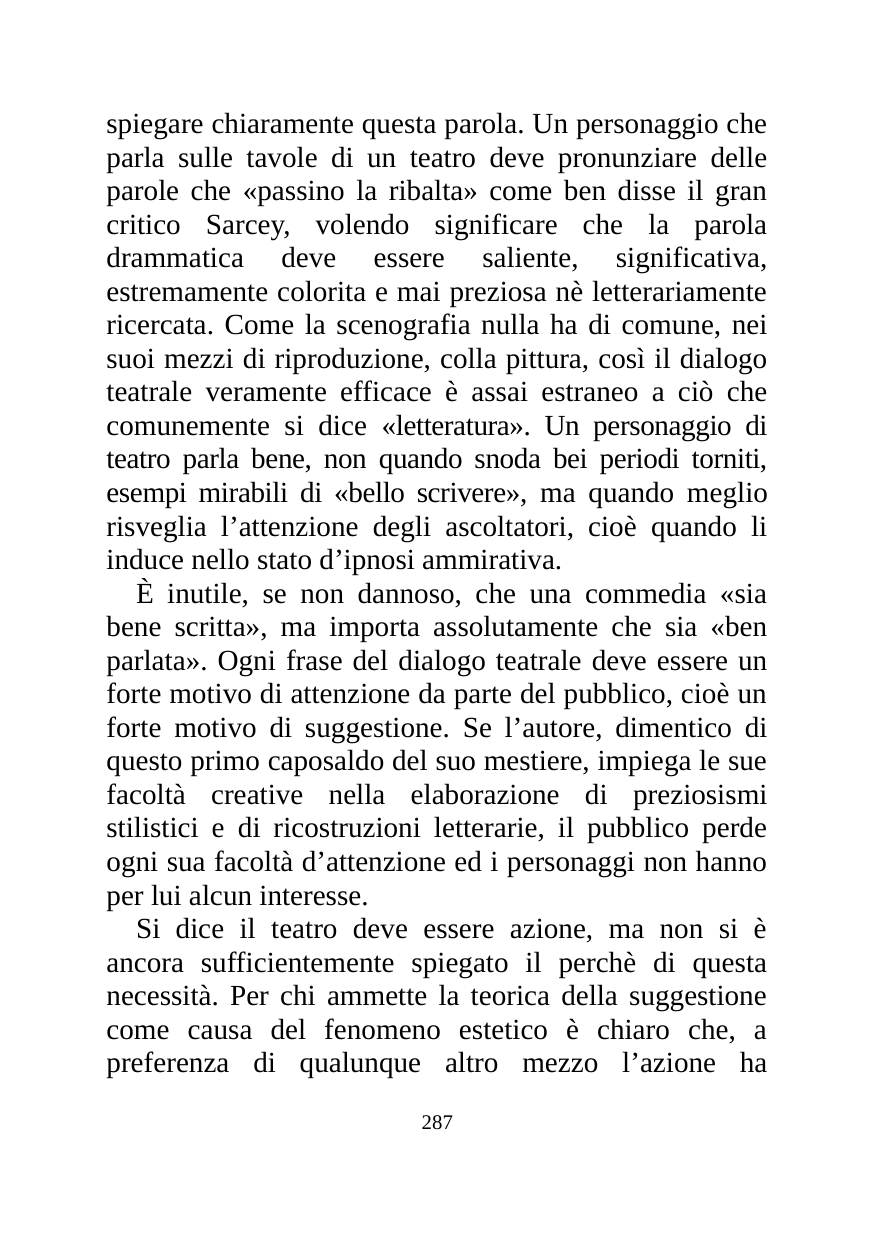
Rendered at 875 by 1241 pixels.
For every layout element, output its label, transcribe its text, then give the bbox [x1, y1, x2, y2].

text Si dice il teatro deve essere azione, ma non si è ancora sufficientemente spiegato il perchè di questa necessità. Per chi ammette la teorica della suggestione come causa del fenomeno estetico è chiaro che, a preferenza di qualunque altro mezzo l’azione ha [106, 911, 768, 1079]
text spiegare chiaramente questa parola. Un personaggio che parla sulle tavole di un teatro deve pronunziare delle parole che «passino la ribalta» come ben disse il gran critico Sarcey, volendo significare che la parola drammatica deve essere saliente, significativa, estremamente colorita e mai preziosa nè letterariamente ricercata. Come la scenografia nulla ha di comune, nei suoi mezzi di riproduzione, colla pittura, così il dialogo teatrale veramente efficace è assai estraneo a ciò che comunemente si dice «letteratura». Un personaggio di teatro parla bene, non quando snoda bei periodi torniti, esempi mirabili di «bello scrivere», ma quando meglio risveglia l’attenzione degli ascoltatori, cioè quando li induce nello stato d’ipnosi ammirativa. [106, 106, 768, 576]
text È inutile, se non dannoso, che una commedia «sia bene scritta», ma importa assolutamente che sia «ben parlata». Ogni frase del dialogo teatrale deve essere un forte motivo di attenzione da parte del pubblico, cioè un forte motivo di suggestione. Se l’autore, dimentico di questo primo caposaldo del suo mestiere, impiega le sue facoltà creative nella elaborazione di preziosismi stilistici e di ricostruzioni letterarie, il pubblico perde ogni sua facoltà d’attenzione ed i personaggi non hanno per lui alcun interesse. [106, 576, 768, 911]
